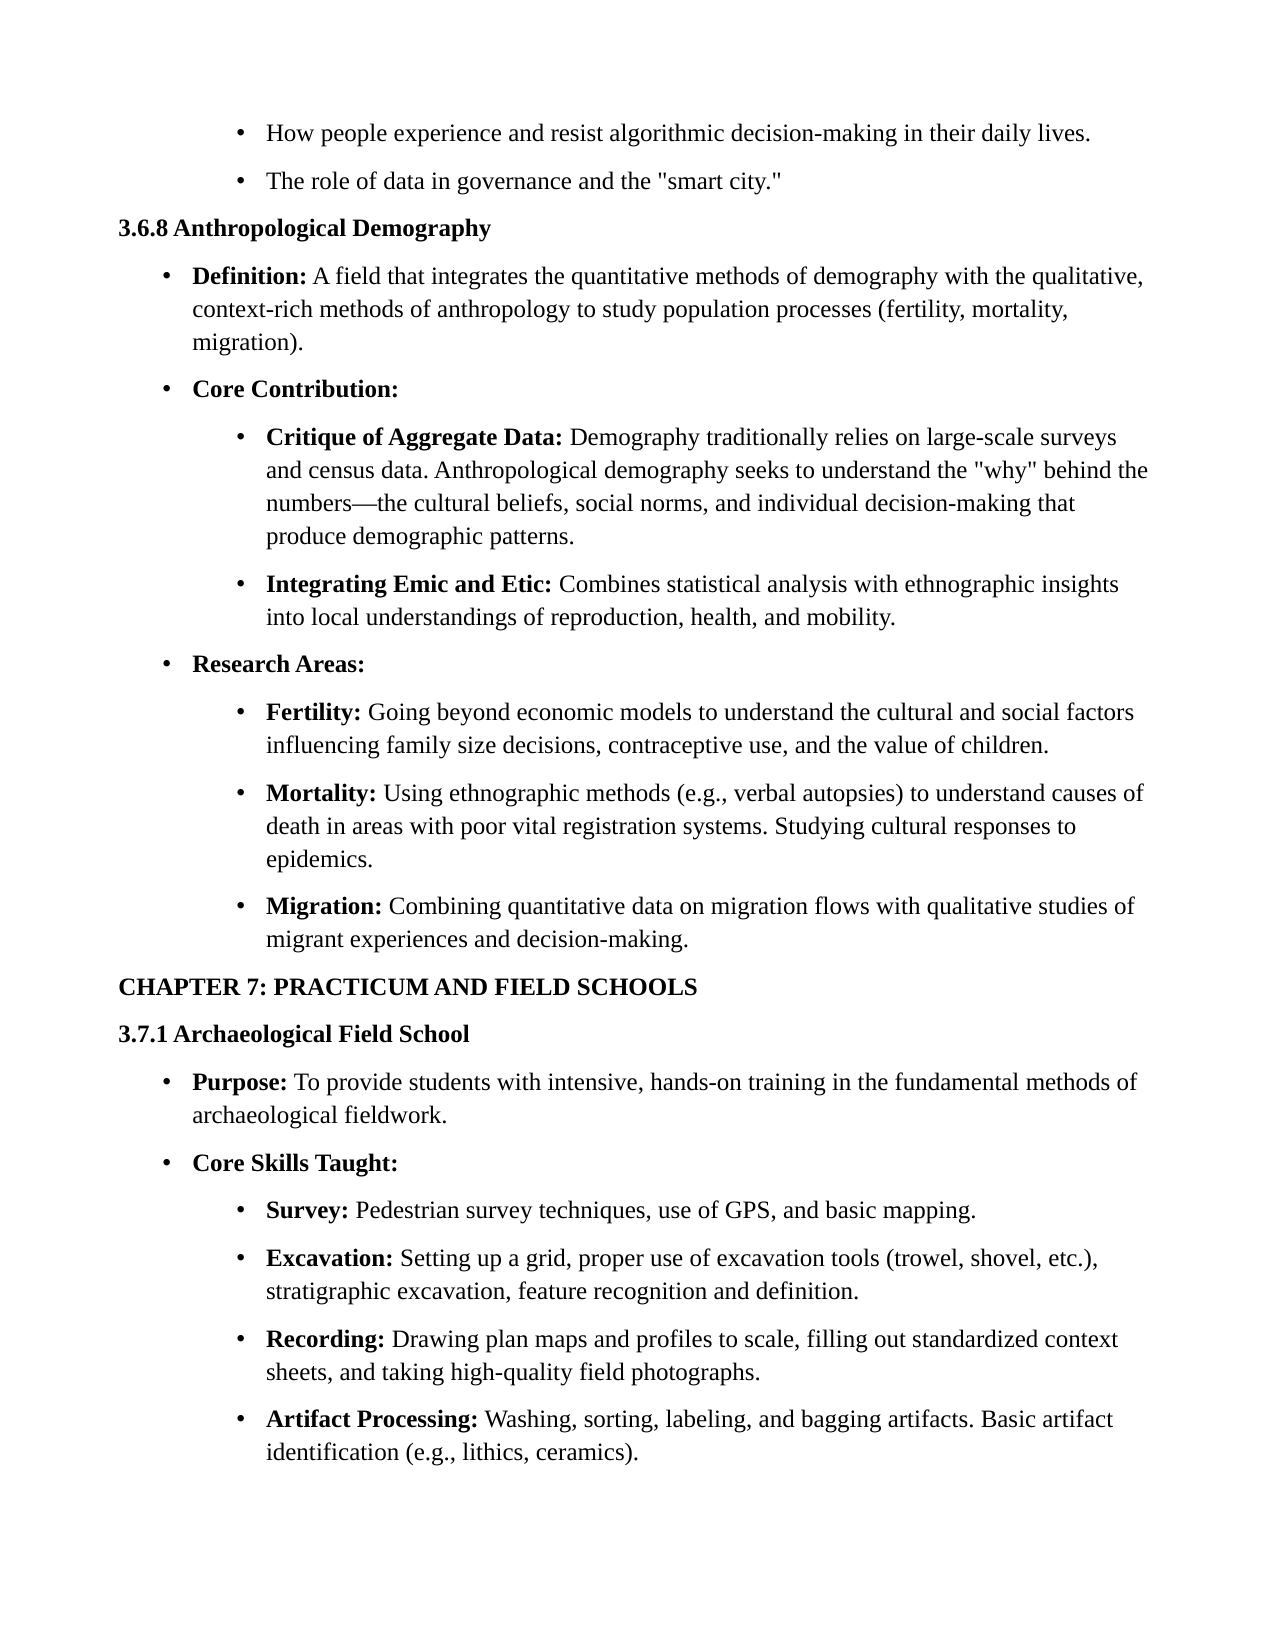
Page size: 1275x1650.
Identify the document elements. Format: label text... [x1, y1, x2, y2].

list How people experience and resist algorithmic decision-making in their daily lives. [236, 118, 1157, 147]
text 3.6.8 Anthropological Demography [118, 213, 1157, 242]
list Integrating Emic and Etic: Combines statistical analysis with ethnographic insights into local understandings of reproduction, health, and mobility. [236, 569, 1157, 631]
list Purpose: To provide students with intensive, hands-on training in the fundamental methods of archaeological fieldwork. [162, 1067, 1157, 1129]
list Migration: Combining quantitative data on migration flows with qualitative studies of migrant experiences and decision-making. [236, 891, 1157, 953]
list Definition: A field that integrates the quantitative methods of demography with the qualitative, context-rich methods of anthropology to study population processes (fertility, mortality, migration). [162, 261, 1157, 356]
list Core Contribution: [162, 374, 1157, 403]
list Excavation: Setting up a grid, proper use of excavation tools (trowel, shovel, etc.), stratigraphic excavation, feature recognition and definition. [236, 1243, 1157, 1305]
text 3.7.1 Archaeological Field School [118, 1019, 1157, 1048]
list Research Areas: [162, 649, 1157, 678]
list Fertility: Going beyond economic models to understand the cultural and social factors influencing family size decisions, contraceptive use, and the value of children. [236, 697, 1157, 759]
list Artifact Processing: Washing, sorting, labeling, and bagging artifacts. Basic artifact identification (e.g., lithics, ceramics). [236, 1404, 1157, 1466]
list The role of data in governance and the "smart city." [236, 166, 1157, 194]
list Core Skills Taught: [162, 1148, 1157, 1177]
list Mortality: Using ethnographic methods (e.g., verbal autopsies) to understand causes of death in areas with poor vital registration systems. Studying cultural responses to epidemics. [236, 778, 1157, 872]
text CHAPTER 7: PRACTICUM AND FIELD SCHOOLS [118, 972, 1157, 1001]
list Recording: Drawing plan maps and profiles to scale, filling out standardized context sheets, and taking high-quality field photographs. [236, 1324, 1157, 1385]
list Critique of Aggregate Data: Demography traditionally relies on large-scale surveys and census data. Anthropological demography seeks to understand the "why" behind the numbers—the cultural beliefs, social norms, and individual decision-making that produce demographic patterns. [236, 422, 1157, 550]
list Survey: Pedestrian survey techniques, use of GPS, and basic mapping. [236, 1195, 1157, 1224]
